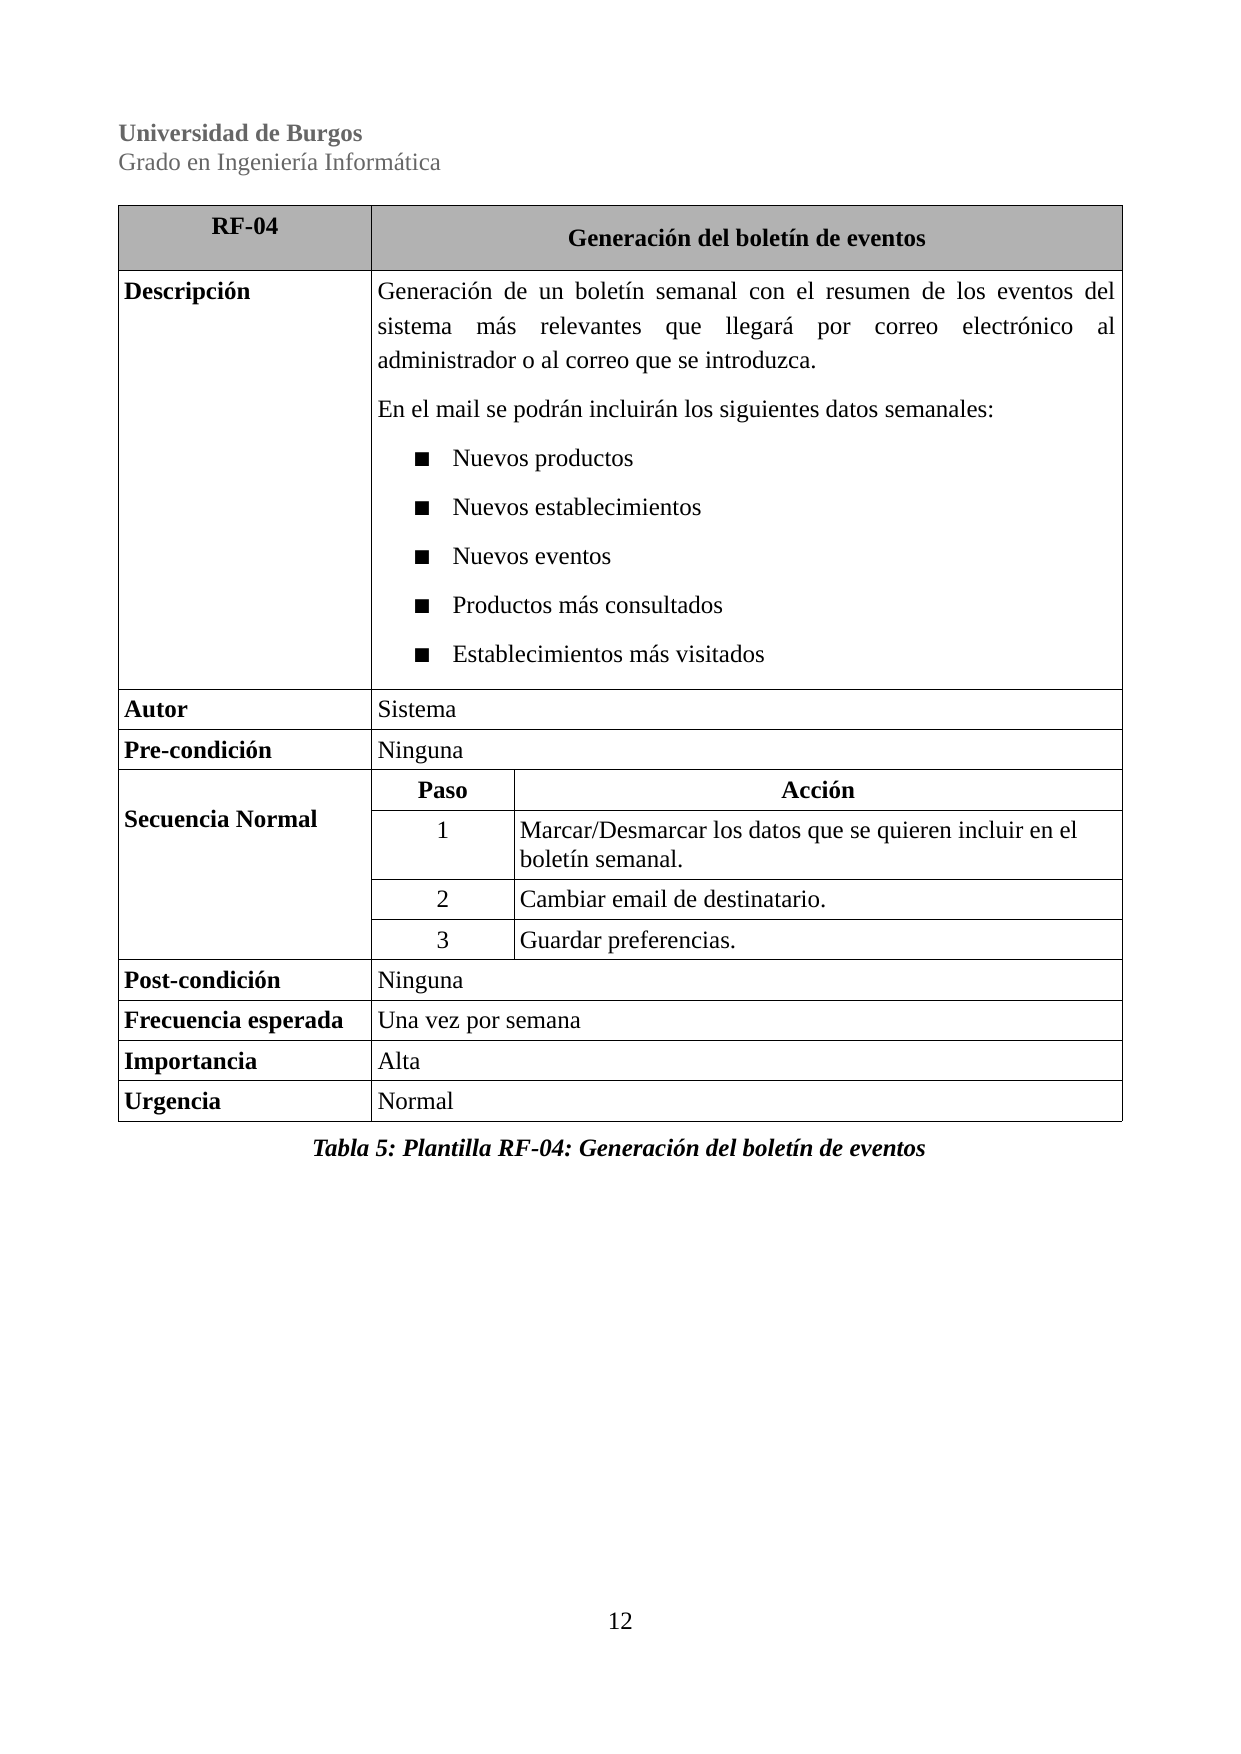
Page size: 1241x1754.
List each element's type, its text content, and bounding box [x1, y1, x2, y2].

table_cell Secuencia Normal [119, 770, 371, 959]
table_cell Post-condición [119, 960, 371, 999]
table_cell Normal [372, 1081, 1122, 1121]
table_header RF-04 [119, 206, 371, 270]
table_cell 1 [372, 811, 514, 879]
table_cell Autor [119, 690, 371, 729]
text Tabla 5: Plantilla RF-04: Generación del boletín de eventos [118, 1133, 1122, 1162]
table_cell Guardar preferencias. [515, 920, 1122, 959]
table_cell Marcar/Desmarcar los datos que se quieren incluir en el boletín semanal. [515, 811, 1122, 879]
table_cell Ninguna [372, 960, 1122, 999]
table_cell Generación de un boletín semanal con el resumen de los eventos del sistema más relevantes que llegará por correo electrónico al administrador o al correo que se introduzca. En el mail se podrán incluirán los siguientes datos semanales: Nuevos productos Nuevos establecimientos Nuevos eventos Productos más consultados Establecimientos más visitados [372, 271, 1122, 689]
table_cell Acción [515, 770, 1122, 809]
table_cell Cambiar email de destinatario. [515, 880, 1122, 919]
table_cell Alta [372, 1041, 1122, 1080]
table_cell 2 [372, 880, 514, 919]
table_cell Sistema [372, 690, 1122, 729]
table_cell Importancia [119, 1041, 371, 1080]
table_cell 3 [372, 920, 514, 959]
table_cell Frecuencia esperada [119, 1001, 371, 1040]
table_cell Paso [372, 770, 514, 809]
table_cell Una vez por semana [372, 1001, 1122, 1040]
table_cell Urgencia [119, 1081, 371, 1121]
table_cell Ninguna [372, 730, 1122, 769]
table_cell Pre-condición [119, 730, 371, 769]
table_cell Descripción [119, 271, 371, 689]
table_header Generación del boletín de eventos [372, 206, 1122, 270]
